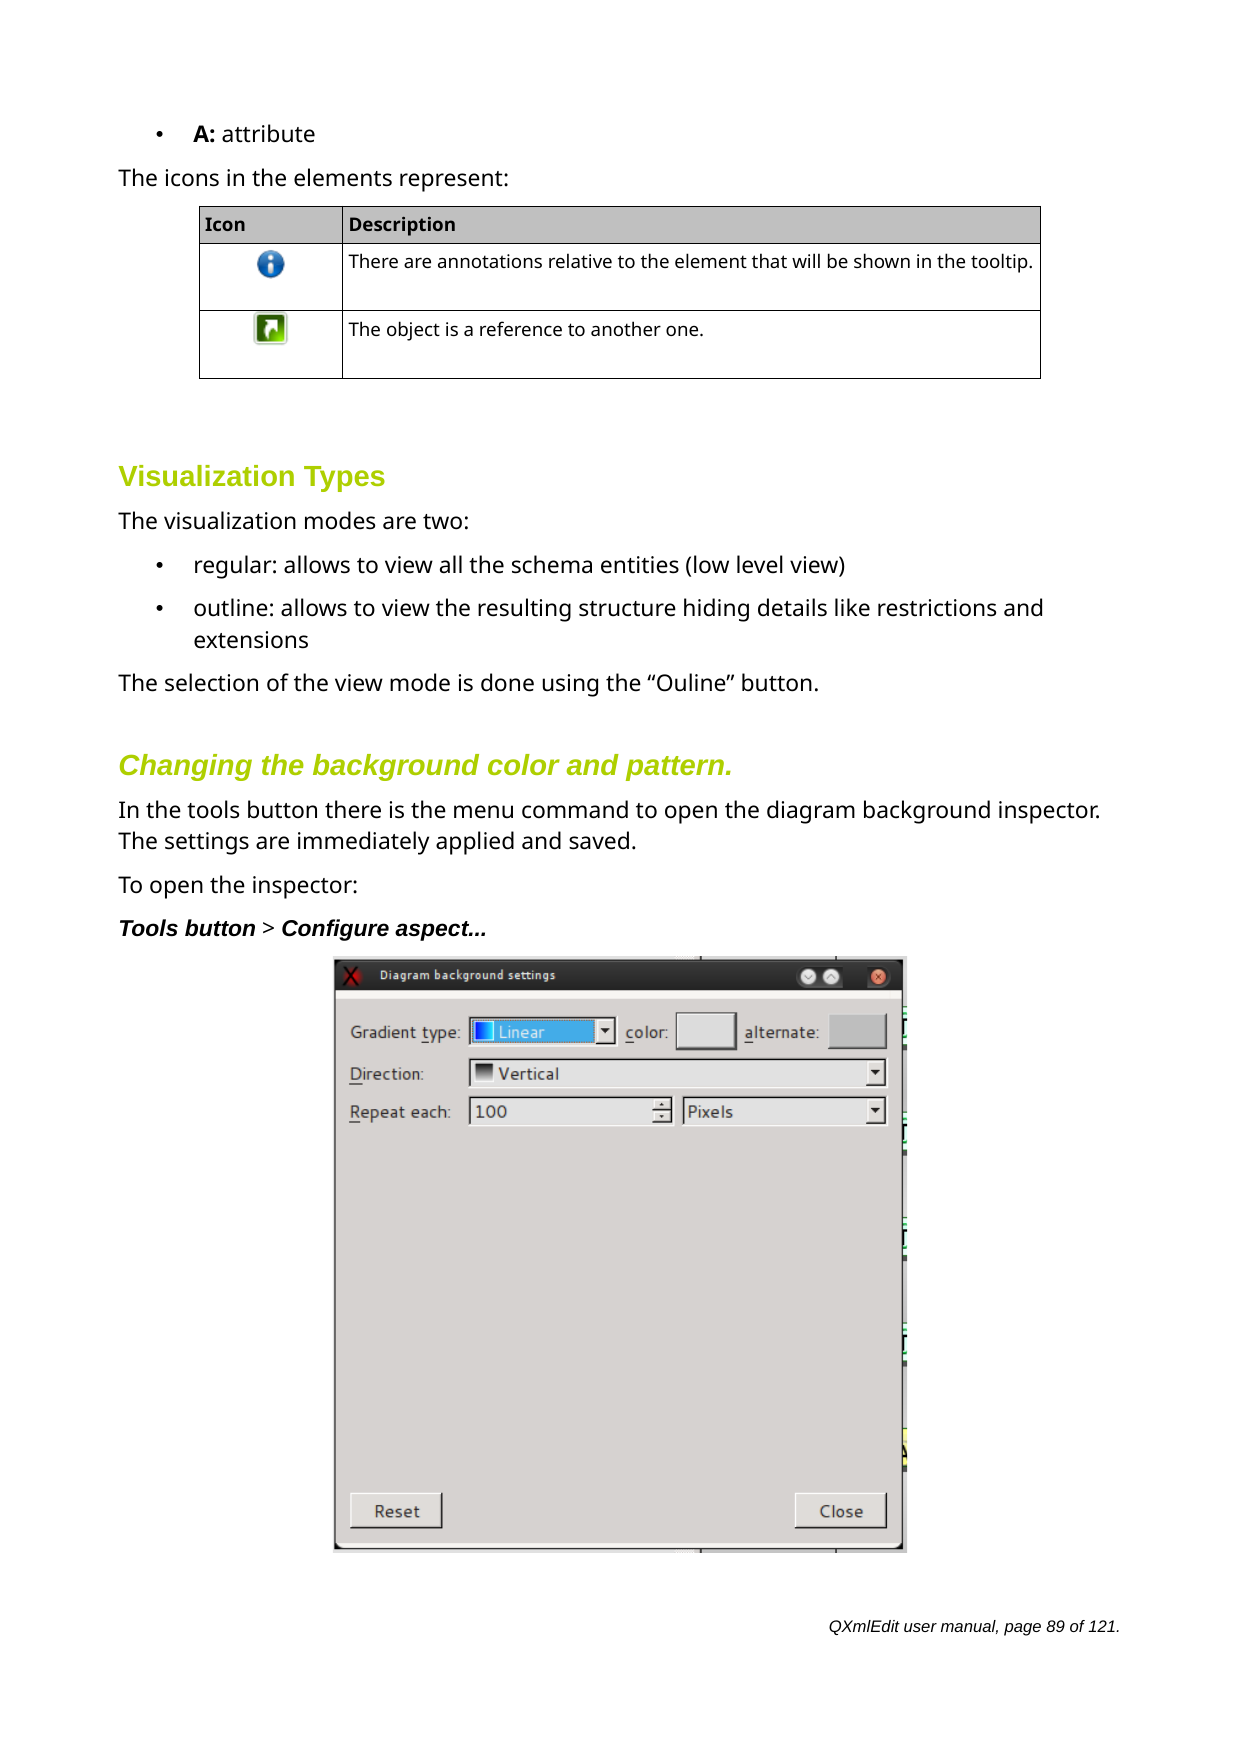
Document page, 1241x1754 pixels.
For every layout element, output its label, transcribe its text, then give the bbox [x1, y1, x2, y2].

table_cell There are annotations relative to the element that will be shown in the tooltip. [343, 244, 1040, 310]
text Tools button > Configure aspect... [118, 912, 1122, 944]
table_cell [200, 311, 342, 378]
text To open the inspector: [118, 869, 1122, 900]
list A: attribute [156, 118, 1122, 149]
picture [252, 310, 289, 347]
table_cell [200, 244, 342, 249]
list outline: allows to view the resulting structure hiding details like restrictions and extensions [156, 592, 1122, 655]
table_header Description [343, 207, 1040, 243]
subtitle Visualization Types [118, 459, 1122, 492]
picture [332, 956, 908, 1553]
text The selection of the view mode is done using the “Ouline” button. [118, 667, 1122, 698]
text The icons in the elements represent: [118, 162, 1122, 193]
subtitle Changing the background color and pattern. [118, 748, 1122, 781]
table_header Icon [200, 207, 342, 243]
table_cell [200, 250, 342, 310]
text In the tools button there is the menu command to open the diagram background inspector. The settings are immediately applied and saved. [118, 794, 1122, 856]
picture [256, 249, 286, 279]
text The visualization modes are two: [118, 505, 1122, 536]
table_cell The object is a reference to another one. [343, 311, 1040, 378]
list regular: allows to view all the schema entities (low level view) [156, 548, 1122, 580]
